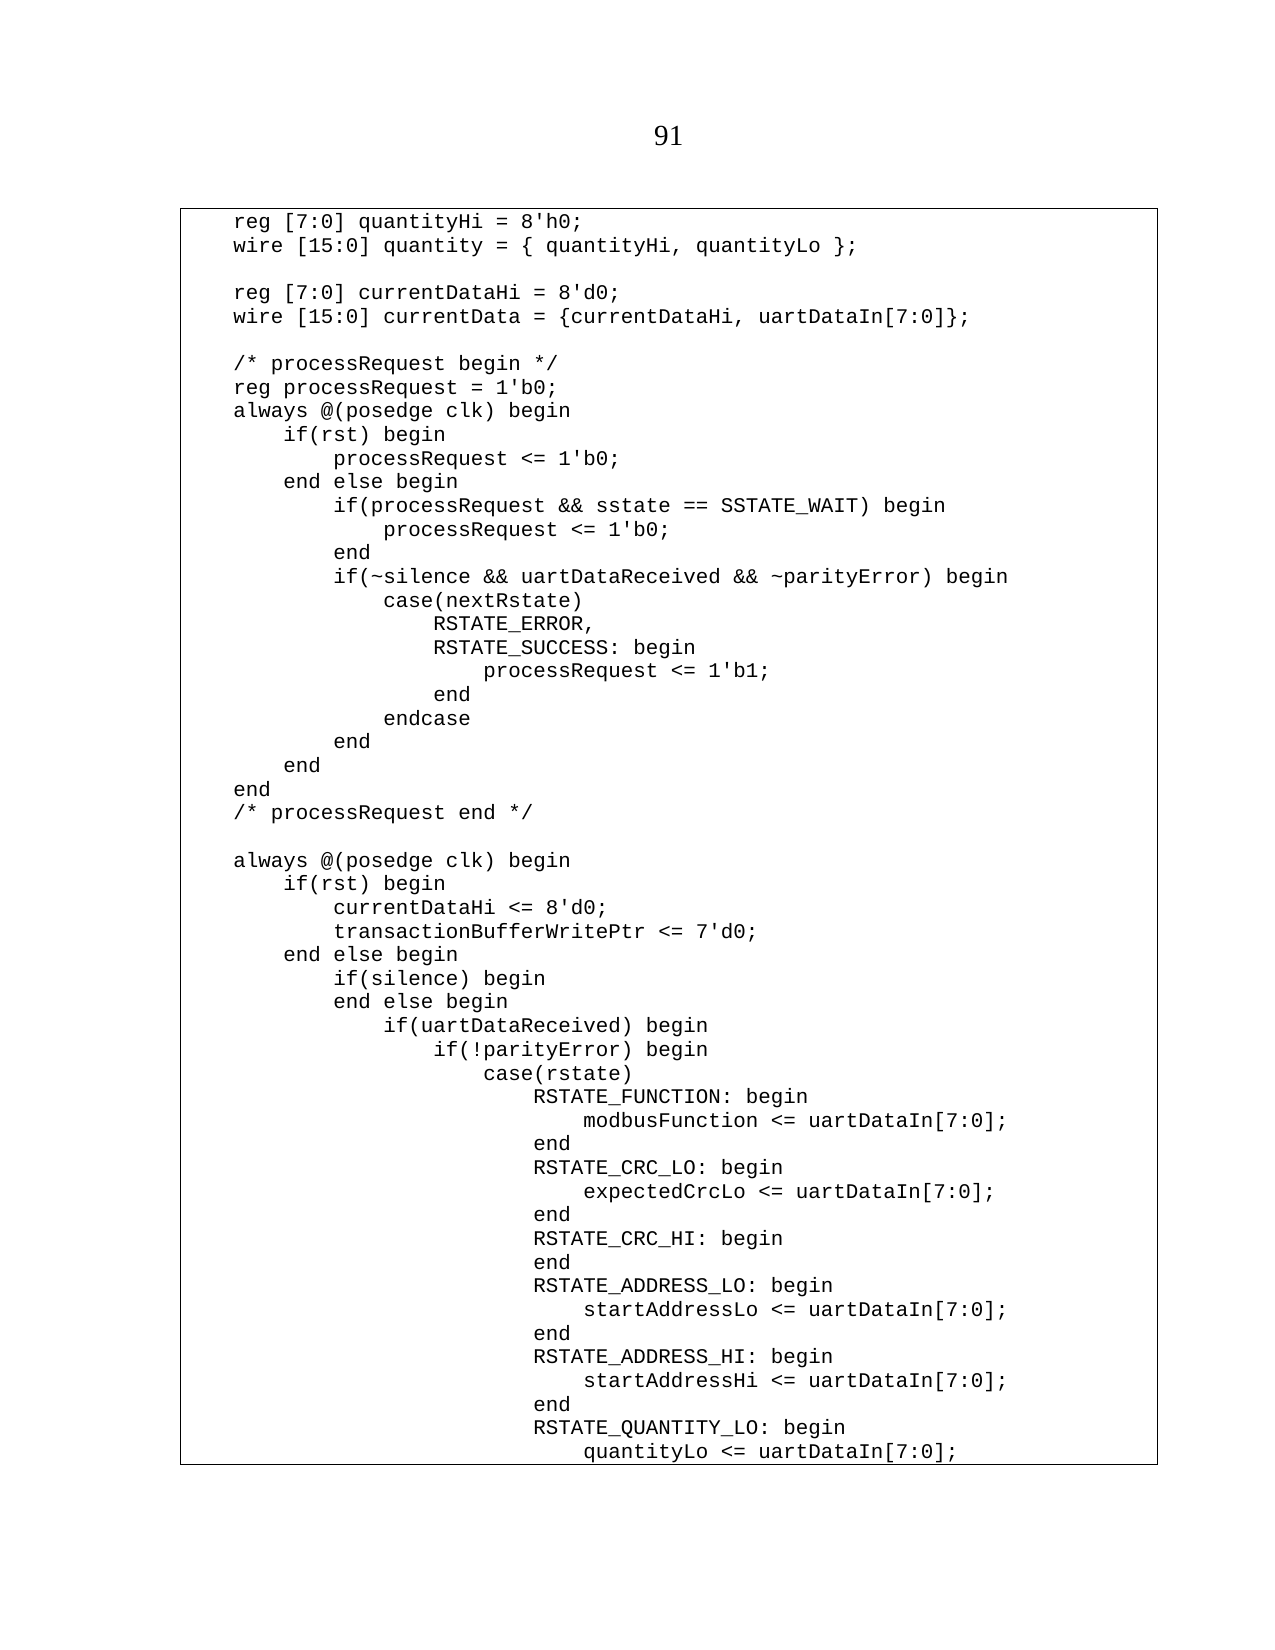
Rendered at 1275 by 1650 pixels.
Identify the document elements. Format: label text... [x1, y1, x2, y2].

text RSTATE_SUCCESS: begin [181, 634, 1157, 657]
text RSTATE_ERROR, [181, 610, 1157, 634]
text expectedCrcLo <= uartDataIn[7:0]; [181, 1178, 1157, 1201]
text reg [7:0] currentDataHi = 8'd0; [181, 279, 1157, 303]
text case(nextRstate) [181, 586, 1157, 610]
text /* processRequest begin */ [181, 350, 1157, 374]
text if(silence) begin [181, 965, 1157, 988]
text if(rst) begin [181, 421, 1157, 444]
text wire [15:0] quantity = { quantityHi, quantityLo }; [181, 232, 1157, 258]
text end [181, 1319, 1157, 1343]
text RSTATE_ADDRESS_HI: begin [181, 1343, 1157, 1367]
text if(~silence && uartDataReceived && ~parityError) begin [181, 563, 1157, 586]
text if(uartDataReceived) begin [181, 1012, 1157, 1036]
text modbusFunction <= uartDataIn[7:0]; [181, 1107, 1157, 1130]
text end [181, 728, 1157, 752]
text end [181, 1201, 1157, 1225]
text RSTATE_CRC_HI: begin [181, 1225, 1157, 1248]
text /* processRequest end */ [181, 799, 1157, 826]
text processRequest <= 1'b1; [181, 657, 1157, 681]
text end [181, 1248, 1157, 1272]
text end [181, 681, 1157, 705]
text transactionBufferWritePtr <= 7'd0; [181, 917, 1157, 941]
text RSTATE_FUNCTION: begin [181, 1083, 1157, 1107]
text endcase [181, 705, 1157, 728]
text always @(posedge clk) begin [181, 847, 1157, 870]
text end [181, 1130, 1157, 1154]
text reg processRequest = 1'b0; [181, 374, 1157, 397]
text processRequest <= 1'b0; [181, 444, 1157, 468]
text processRequest <= 1'b0; [181, 516, 1157, 539]
text RSTATE_CRC_LO: begin [181, 1154, 1157, 1178]
text end else begin [181, 468, 1157, 492]
text end [181, 1390, 1157, 1414]
text startAddressHi <= uartDataIn[7:0]; [181, 1367, 1157, 1390]
text RSTATE_QUANTITY_LO: begin [181, 1414, 1157, 1438]
text currentDataHi <= 8'd0; [181, 894, 1157, 917]
text if(rst) begin [181, 870, 1157, 894]
text startAddressLo <= uartDataIn[7:0]; [181, 1296, 1157, 1319]
text quantityLo <= uartDataIn[7:0]; [181, 1438, 1157, 1464]
text reg [7:0] quantityHi = 8'h0; [181, 209, 1157, 232]
text end [181, 539, 1157, 563]
text if(!parityError) begin [181, 1036, 1157, 1059]
text RSTATE_ADDRESS_LO: begin [181, 1272, 1157, 1296]
text end [181, 752, 1157, 776]
text end [181, 776, 1157, 799]
text wire [15:0] currentData = {currentDataHi, uartDataIn[7:0]}; [181, 303, 1157, 329]
text if(processRequest && sstate == SSTATE_WAIT) begin [181, 492, 1157, 516]
text always @(posedge clk) begin [181, 397, 1157, 421]
text end else begin [181, 988, 1157, 1012]
text case(rstate) [181, 1059, 1157, 1083]
text end else begin [181, 941, 1157, 965]
